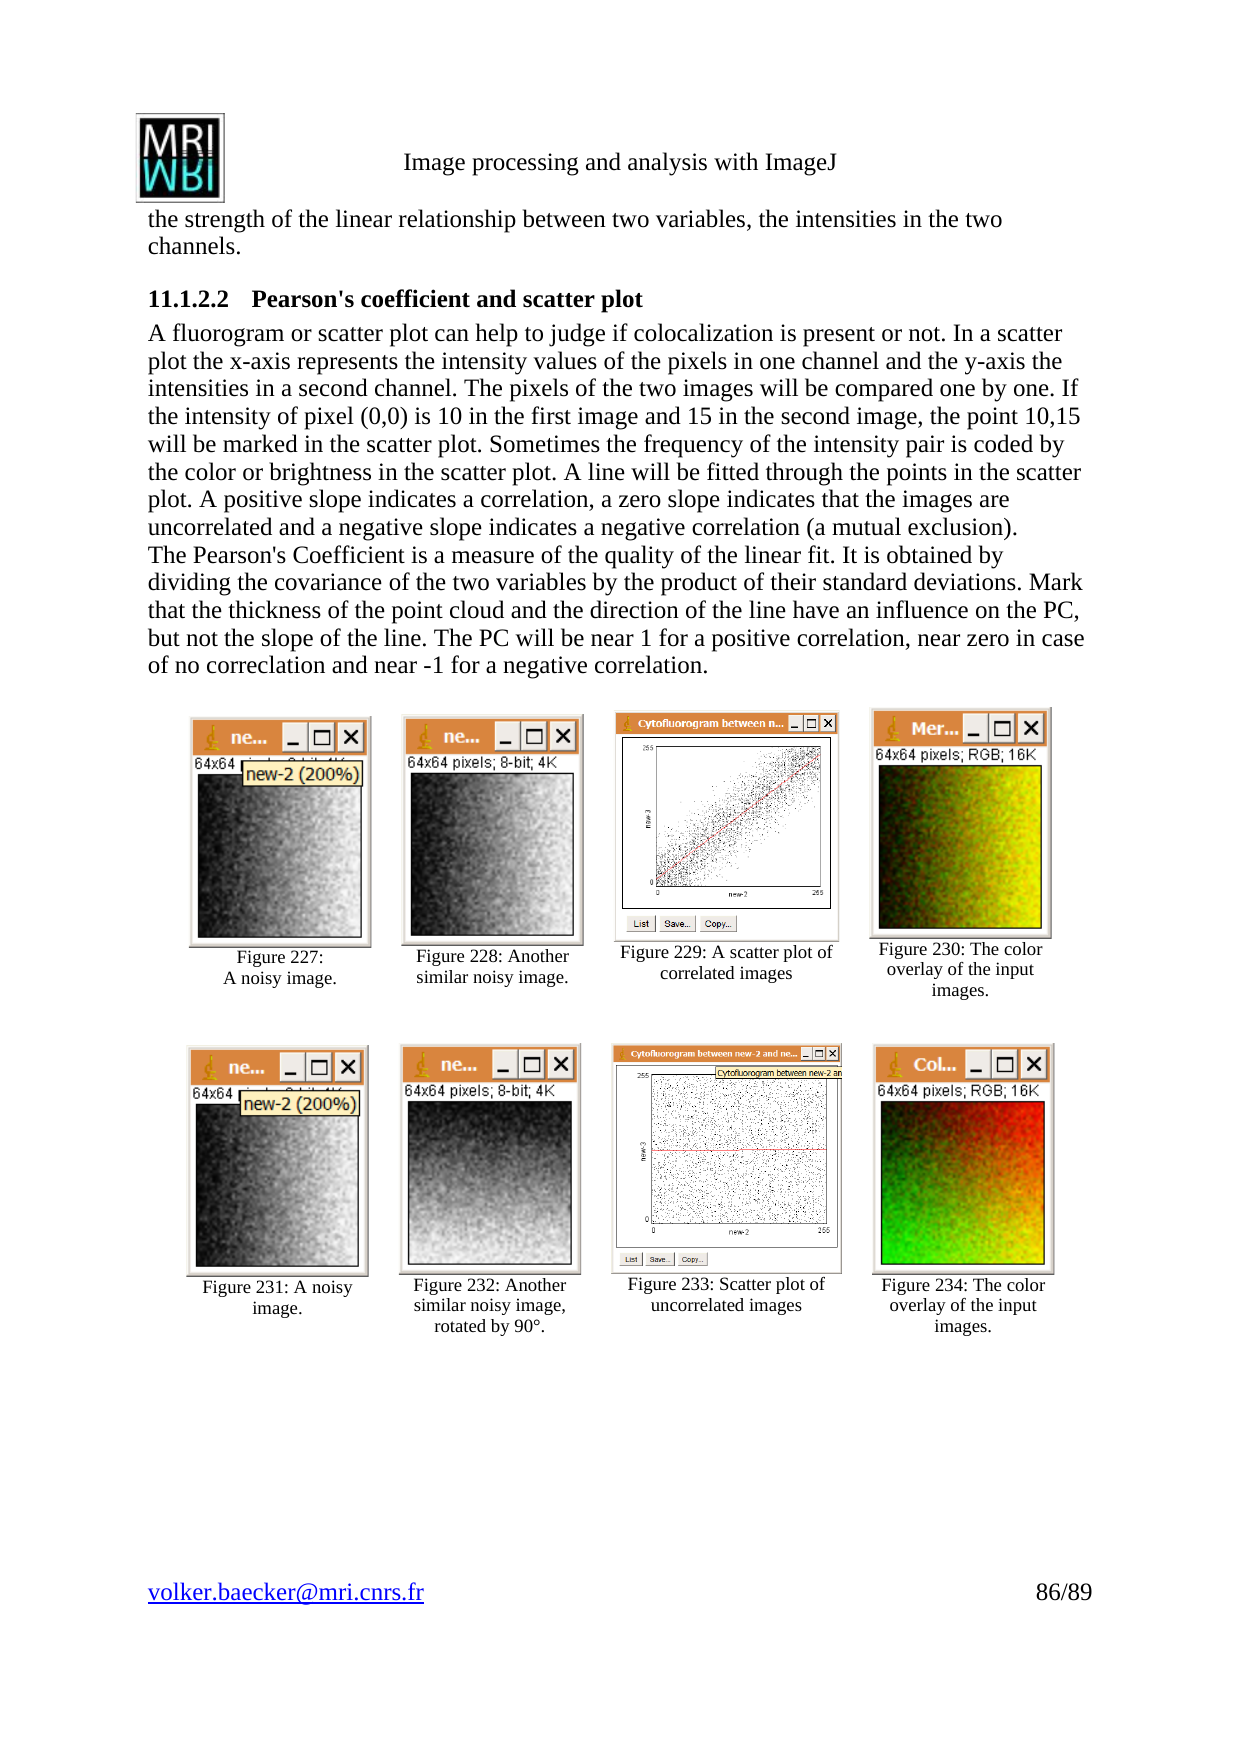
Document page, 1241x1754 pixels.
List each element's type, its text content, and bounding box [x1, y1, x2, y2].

text Figure 227: A noisy image. [189, 948, 371, 989]
text Figure 230: The color overlay of the input images. [869, 939, 1052, 1000]
picture [401, 714, 584, 946]
picture [872, 1043, 1055, 1275]
text Figure 234: The color overlay of the input images. [872, 1275, 1054, 1336]
picture [186, 1045, 369, 1277]
subtitle Pearson's coefficient and scatter plot [148, 285, 1092, 313]
picture [135, 113, 225, 203]
picture [869, 707, 1052, 939]
picture [188, 716, 372, 948]
text The Pearson's Coefficient is a measure of the quality of the linear fit. It is obtained by dividing the covariance of the two variables by the product of their standard deviations. Mark that the thickness of the point cloud and the direction of the line have an influence on the PC, but not the slope of the line. The PC will be near 1 for a positive correlation, near zero in case of no correclation and near -1 for a negative correlation. [148, 541, 1092, 679]
text Figure 232: Another similar noisy image, rotated by 90°. [398, 1275, 581, 1336]
text Figure 228: Another similar noisy image. [401, 946, 584, 987]
text the strength of the linear relationship between two variables, the intensities in the two channels. [148, 205, 1092, 260]
text Figure 233: Scatter plot of uncorrelated images [611, 1274, 842, 1316]
picture [611, 1043, 842, 1274]
picture [613, 710, 840, 942]
text Figure 229: A scatter plot of correlated images [614, 942, 839, 983]
text Figure 231: A noisy image. [186, 1277, 368, 1318]
text A fluorogram or scatter plot can help to judge if colocalization is present or not. In a scatter plot the x-axis represents the intensity values of the pixels in one channel and the y-axis the intensities in a second channel. The pixels of the two images will be compared one by one. If the intensity of pixel (0,0) is 10 in the first image and 15 in the second image, the point 10,15 will be marked in the scatter plot. Sometimes the frequency of the intensity pair is coded by the color or brightness in the scatter plot. A line will be fitted through the points in the scatter plot. A positive slope indicates a correlation, a zero slope indicates that the images are uncorrelated and a negative slope indicates a negative correlation (a mutual exclusion). [148, 319, 1092, 541]
picture [398, 1043, 582, 1275]
